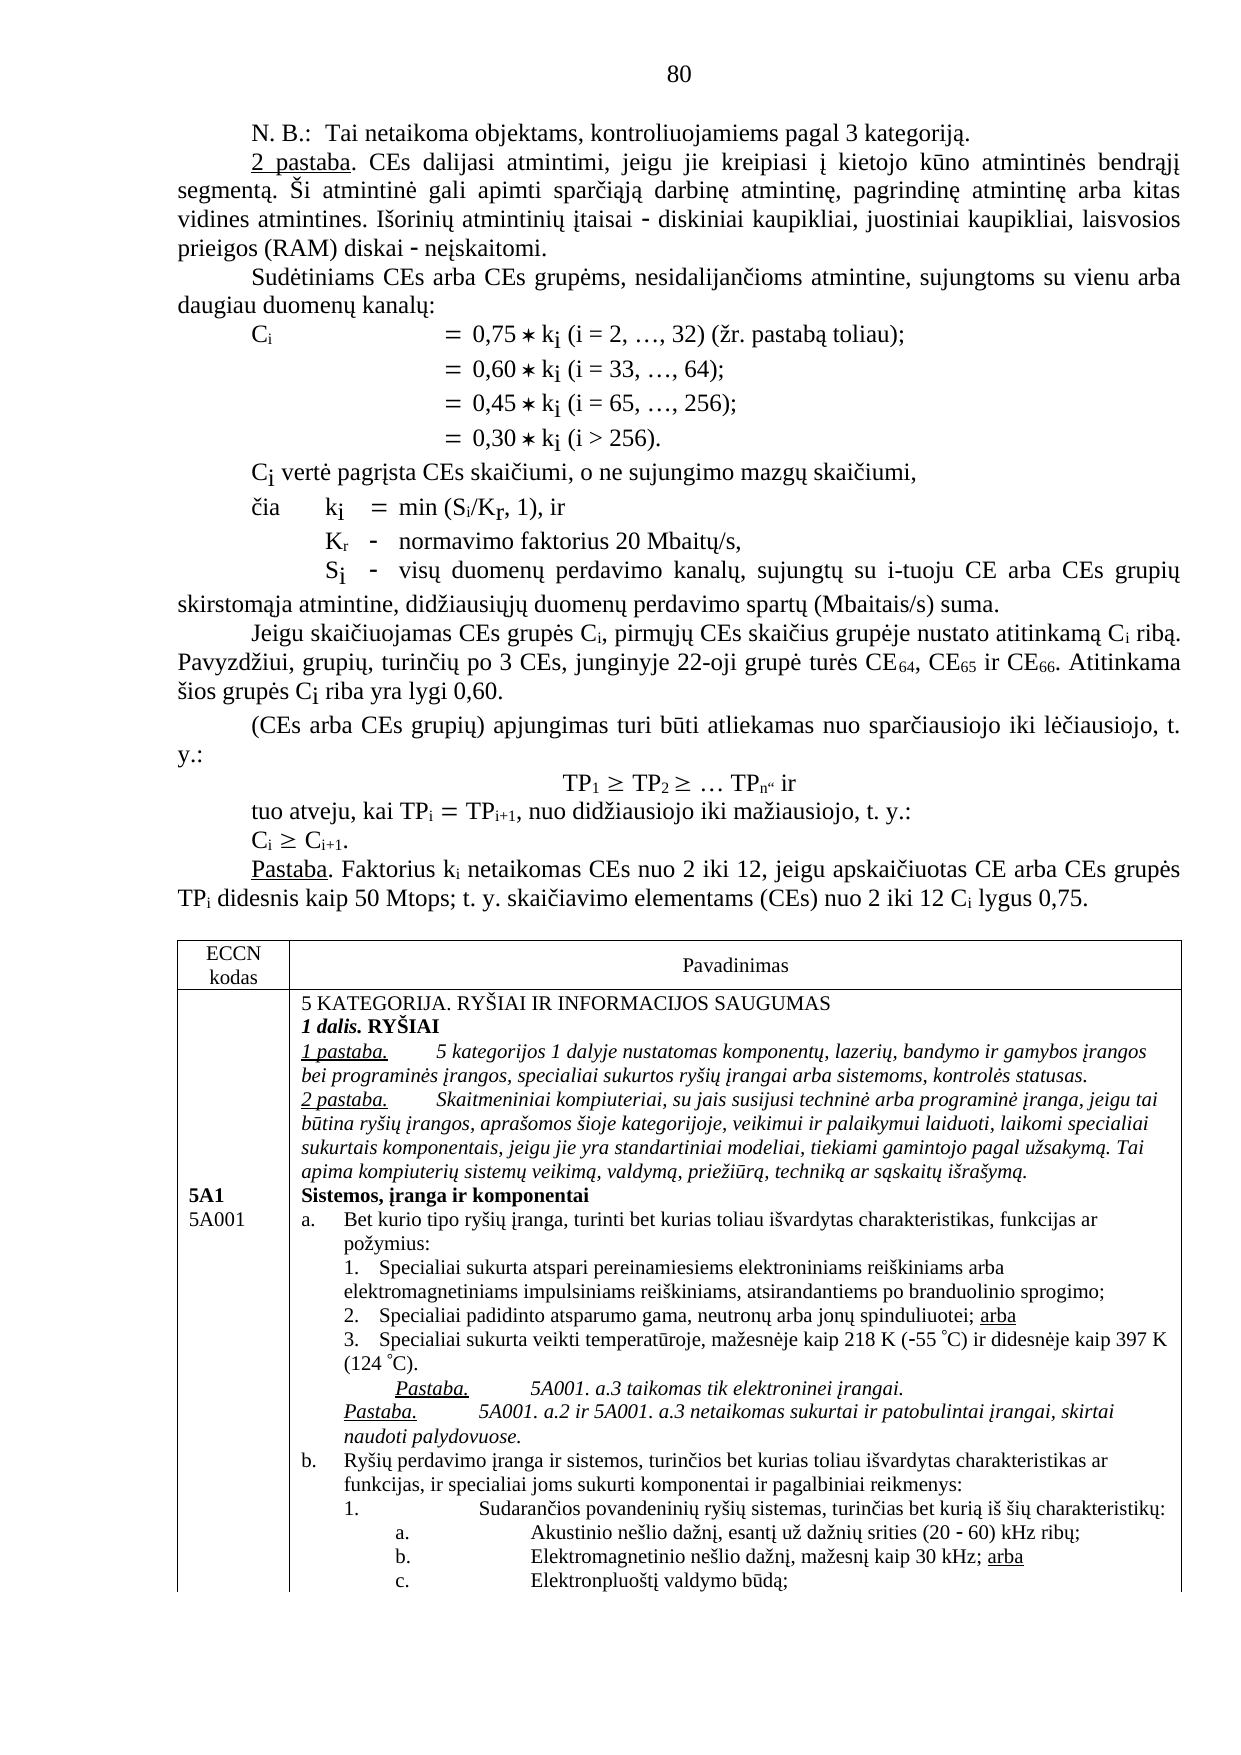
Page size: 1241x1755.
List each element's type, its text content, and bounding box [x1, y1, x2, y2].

table_cell [290, 1520, 332, 1544]
table_cell [178, 1039, 289, 1087]
text tuo atveju, kai TPi  TPi+1, nuo didžiausiojo iki mažiausiojo, t. y.: [177, 796, 1181, 825]
table_cell 5A001 [178, 1207, 289, 1255]
table_cell b. [290, 1448, 332, 1496]
table_cell [290, 1568, 332, 1592]
table_cell 3. Specialiai sukurta veikti temperatūroje, mažesnėje kaip 218 K (55 C) ir didesnėje kaip 397 K (124 C). [332, 1327, 1181, 1375]
table_cell [290, 1496, 332, 1520]
text Ci  0,75  ki (i = 2, …, 32) (žr. pastabą toliau); [177, 319, 1181, 354]
text Kr  normavimo faktorius 20 Mbaitų/s, [177, 526, 1181, 555]
table_cell c. Elektronpluoštį valdymo būdą; [384, 1568, 1181, 1592]
table_cell 1. Sudarančios povandeninių ryšių sistemas, turinčias bet kurią iš šių charakteristikų: [332, 1496, 1181, 1520]
table_cell [290, 1255, 332, 1303]
table_header Pavadinimas [290, 941, 1181, 989]
table_cell Bet kurio tipo ryšių įranga, turinti bet kurias toliau išvardytas charakteristikas, funkcijas ar požymius: [332, 1207, 1181, 1255]
table_cell [332, 1375, 384, 1399]
table_cell 2 pastaba. Skaitmeniniai kompiuteriai, su jais susijusi techninė arba programinė įranga, jeigu tai būtina ryšių įrangos, aprašomos šioje kategorijoje, veikimui ir palaikymui laiduoti, laikomi specialiai sukurtais komponentais, jeigu jie yra standartiniai modeliai, tiekiami gamintojo pagal užsakymą. Tai apima kompiuterių sistemų veikimą, valdymą, priežiūrą, techniką ar sąskaitų išrašymą. [290, 1087, 1181, 1183]
table_cell [178, 1400, 289, 1448]
text čia ki  min (Si/Kr, 1), ir [177, 492, 1181, 526]
table_cell [178, 990, 289, 1014]
text (CEs arba CEs grupių) apjungimas turi būti atliekamas nuo sparčiausiojo iki lėčiausiojo, t. y.: [177, 710, 1181, 768]
table_cell [178, 1520, 289, 1544]
text Si  visų duomenų perdavimo kanalų, sujungtų su i-tuoju CE arba CEs grupių skirstomąja atmintine, didžiausiųjų duomenų perdavimo spartų (Mbaitais/s) suma. [177, 555, 1181, 618]
text N. B.: Tai netaikoma objektams, kontroliuojamiems pagal 3 kategoriją. [177, 118, 1181, 147]
table_cell [178, 1255, 289, 1303]
table_cell [178, 1448, 289, 1496]
table_cell 2. Specialiai padidinto atsparumo gama, neutronų arba jonų spinduliuotei; arba [332, 1303, 1181, 1327]
text Pastaba. Faktorius ki netaikomas CEs nuo 2 iki 12, jeigu apskaičiuotas CE arba CEs grupės TPi didesnis kaip 50 Mtops; t. y. skaičiavimo elementams (CEs) nuo 2 iki 12 Ci lygus 0,75. [177, 854, 1181, 911]
table_cell [290, 1544, 332, 1568]
text Sudėtiniams CEs arba CEs grupėms, nesidalijančioms atmintine, sujungtoms su vienu arba daugiau duomenų kanalų: [177, 262, 1181, 319]
table_cell 1 pastaba. 5 kategorijos 1 dalyje nustatomas komponentų, lazerių, bandymo ir gamybos įrangos bei programinės įrangos, specialiai sukurtos ryšių įrangai arba sistemoms, kontrolės statusas. [290, 1039, 1181, 1087]
table_cell [332, 1544, 384, 1568]
text Jeigu skaičiuojamas CEs grupės Ci, pirmųjų CEs skaičius grupėje nustato atitinkamą Ci ribą. Pavyzdžiui, grupių, turinčių po 3 CEs, junginyje 22-oji grupė turės CE64, CE65 ir CE66. Atitinkama šios grupės Ci riba yra lygi 0,60. [177, 618, 1181, 710]
table_cell 1 dalis. RYŠIAI [290, 1015, 1181, 1038]
table_cell [178, 1568, 289, 1592]
table_header ECCN kodas [178, 941, 289, 989]
table_cell Pastaba. 5A001. a.3 taikomas tik elektroninei įrangai. [384, 1375, 1181, 1399]
table_cell [178, 1327, 289, 1375]
table_cell b. Elektromagnetinio nešlio dažnį, mažesnį kaip 30 kHz; arba [384, 1544, 1181, 1568]
table_cell [332, 1520, 384, 1544]
table_cell Sistemos, įranga ir komponentai [290, 1183, 1181, 1207]
text 2 pastaba. CEs dalijasi atmintimi, jeigu jie kreipiasi į kietojo kūno atmintinės bendrąjį segmentą. Ši atmintinė gali apimti sparčiąją darbinę atmintinę, pagrindinę atmintinę arba kitas vidines atmintines. Išorinių atmintinių įtaisai  diskiniai kaupikliai, juostiniai kaupikliai, laisvosios prieigos (RAM) diskai  neįskaitomi. [177, 147, 1181, 262]
table_cell [178, 1544, 289, 1568]
text  0,45  ki (i = 65, …, 256); [177, 388, 1181, 423]
table_cell [178, 1496, 289, 1520]
text TP1  TP2  … TPn“ ir [177, 768, 1181, 796]
table_cell [290, 1375, 332, 1399]
table_cell a. [290, 1207, 332, 1255]
table_cell [178, 1303, 289, 1327]
text Ci  Ci+1. [177, 825, 1181, 854]
table_cell Pastaba. 5A001. a.2 ir 5A001. a.3 netaikomas sukurtai ir patobulintai įrangai, skirtai naudoti palydovuose. [332, 1400, 1181, 1448]
text  0,30  ki (i > 256). [177, 423, 1181, 457]
table_cell 5A1 [178, 1183, 289, 1207]
table_cell [178, 1015, 289, 1038]
text  0,60  ki (i = 33, …, 64); [177, 354, 1181, 388]
table_cell 5 KATEGORIJA. RYŠIAI IR INFORMACIJOS SAUGUMAS [290, 990, 1181, 1014]
table_cell [178, 1087, 289, 1183]
text Ci vertė pagrįsta CEs skaičiumi, o ne sujungimo mazgų skaičiumi, [177, 457, 1181, 492]
table_cell a. Akustinio nešlio dažnį, esantį už dažnių srities (20  60) kHz ribų; [384, 1520, 1181, 1544]
table_cell [290, 1400, 332, 1448]
table_cell Ryšių perdavimo įranga ir sistemos, turinčios bet kurias toliau išvardytas charakteristikas ar funkcijas, ir specialiai joms sukurti komponentai ir pagalbiniai reikmenys: [332, 1448, 1181, 1496]
table_cell 1. Specialiai sukurta atspari pereinamiesiems elektroniniams reiškiniams arba elektromagnetiniams impulsiniams reiškiniams, atsirandantiems po branduolinio sprogimo; [332, 1255, 1181, 1303]
table_cell [332, 1568, 384, 1592]
table_cell [290, 1303, 332, 1327]
table_cell [290, 1327, 332, 1375]
table_cell [178, 1375, 289, 1399]
